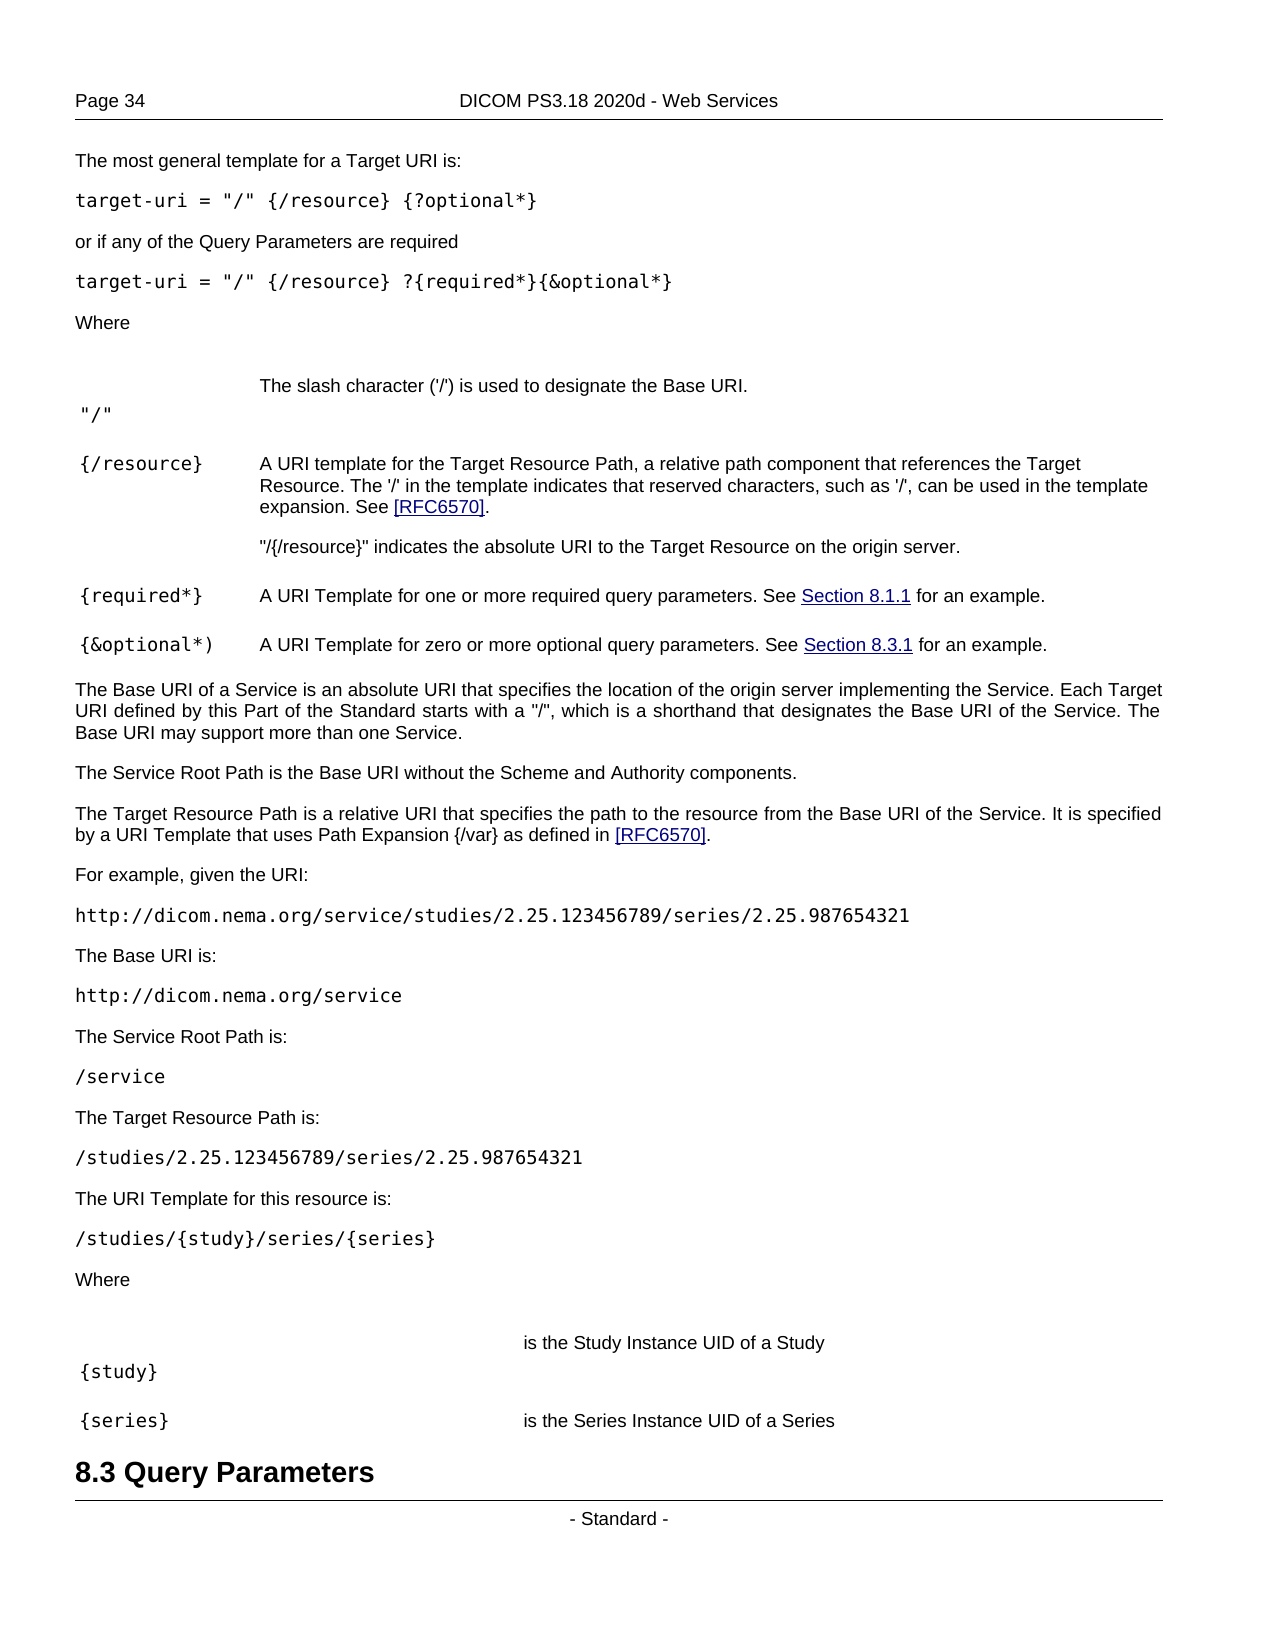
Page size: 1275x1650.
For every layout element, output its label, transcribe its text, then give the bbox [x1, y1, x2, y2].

text The most general template for a Target URI is: [75, 150, 1162, 172]
text Where [75, 312, 1162, 333]
text 8.3 Query Parameters [75, 1455, 1162, 1488]
table_cell A URI Template for one or more required query parameters. See Section 8.1.1 for an example. [255, 562, 1162, 611]
table_cell A URI template for the Target Resource Path, a relative path component that references the Target Resource. The '/' in the template indicates that reserved characters, such as '/', can be used in the template expansion. See [RFC6570]. "/{/resource}" indicates the absolute URI to the Target Resource on the origin server. [255, 430, 1162, 562]
text /service [75, 1066, 1162, 1088]
text /studies/2.25.123456789/series/2.25.987654321 [75, 1147, 1162, 1169]
text The Target Resource Path is: [75, 1107, 1162, 1129]
text The Service Root Path is: [75, 1026, 1162, 1048]
table_cell {/resource} [75, 430, 255, 562]
text The URI Template for this resource is: [75, 1188, 1162, 1209]
table_cell A URI Template for zero or more optional query parameters. See Section 8.3.1 for an example. [255, 611, 1162, 660]
text For example, given the URI: [75, 864, 1162, 886]
text /studies/{study}/series/{series} [75, 1228, 1162, 1250]
table_cell is the Series Instance UID of a Series [519, 1387, 1162, 1436]
table_cell {series} [75, 1387, 519, 1436]
text target-uri = "/" {/resource} ?{required*}{&optional*} [75, 271, 1162, 293]
text Where [75, 1269, 1162, 1291]
table_header is the Study Instance UID of a Study [519, 1309, 1162, 1387]
text http://dicom.nema.org/service/studies/2.25.123456789/series/2.25.987654321 [75, 904, 1162, 926]
table_header "/" [75, 352, 255, 430]
table_header The slash character ('/') is used to designate the Base URI. [255, 352, 1162, 430]
text http://dicom.nema.org/service [75, 986, 1162, 1007]
table_cell {required*} [75, 562, 255, 611]
table_header {study} [75, 1309, 519, 1387]
text The Target Resource Path is a relative URI that specifies the path to the resource from the Base URI of the Service. It is specified by a URI Template that uses Path Expansion {/var} as defined in [RFC6570]. [75, 802, 1162, 846]
text The Base URI is: [75, 945, 1162, 967]
text The Service Root Path is the Base URI without the Scheme and Authority components. [75, 762, 1162, 784]
text target-uri = "/" {/resource} {?optional*} [75, 190, 1162, 212]
text The Base URI of a Service is an absolute URI that specifies the location of the origin server implementing the Service. Each Target URI defined by this Part of the Standard starts with a "/", which is a shorthand that designates the Base URI of the Service. The Base URI may support more than one Service. [75, 679, 1162, 743]
text or if any of the Query Parameters are required [75, 231, 1162, 252]
table_cell {&optional*) [75, 611, 255, 660]
